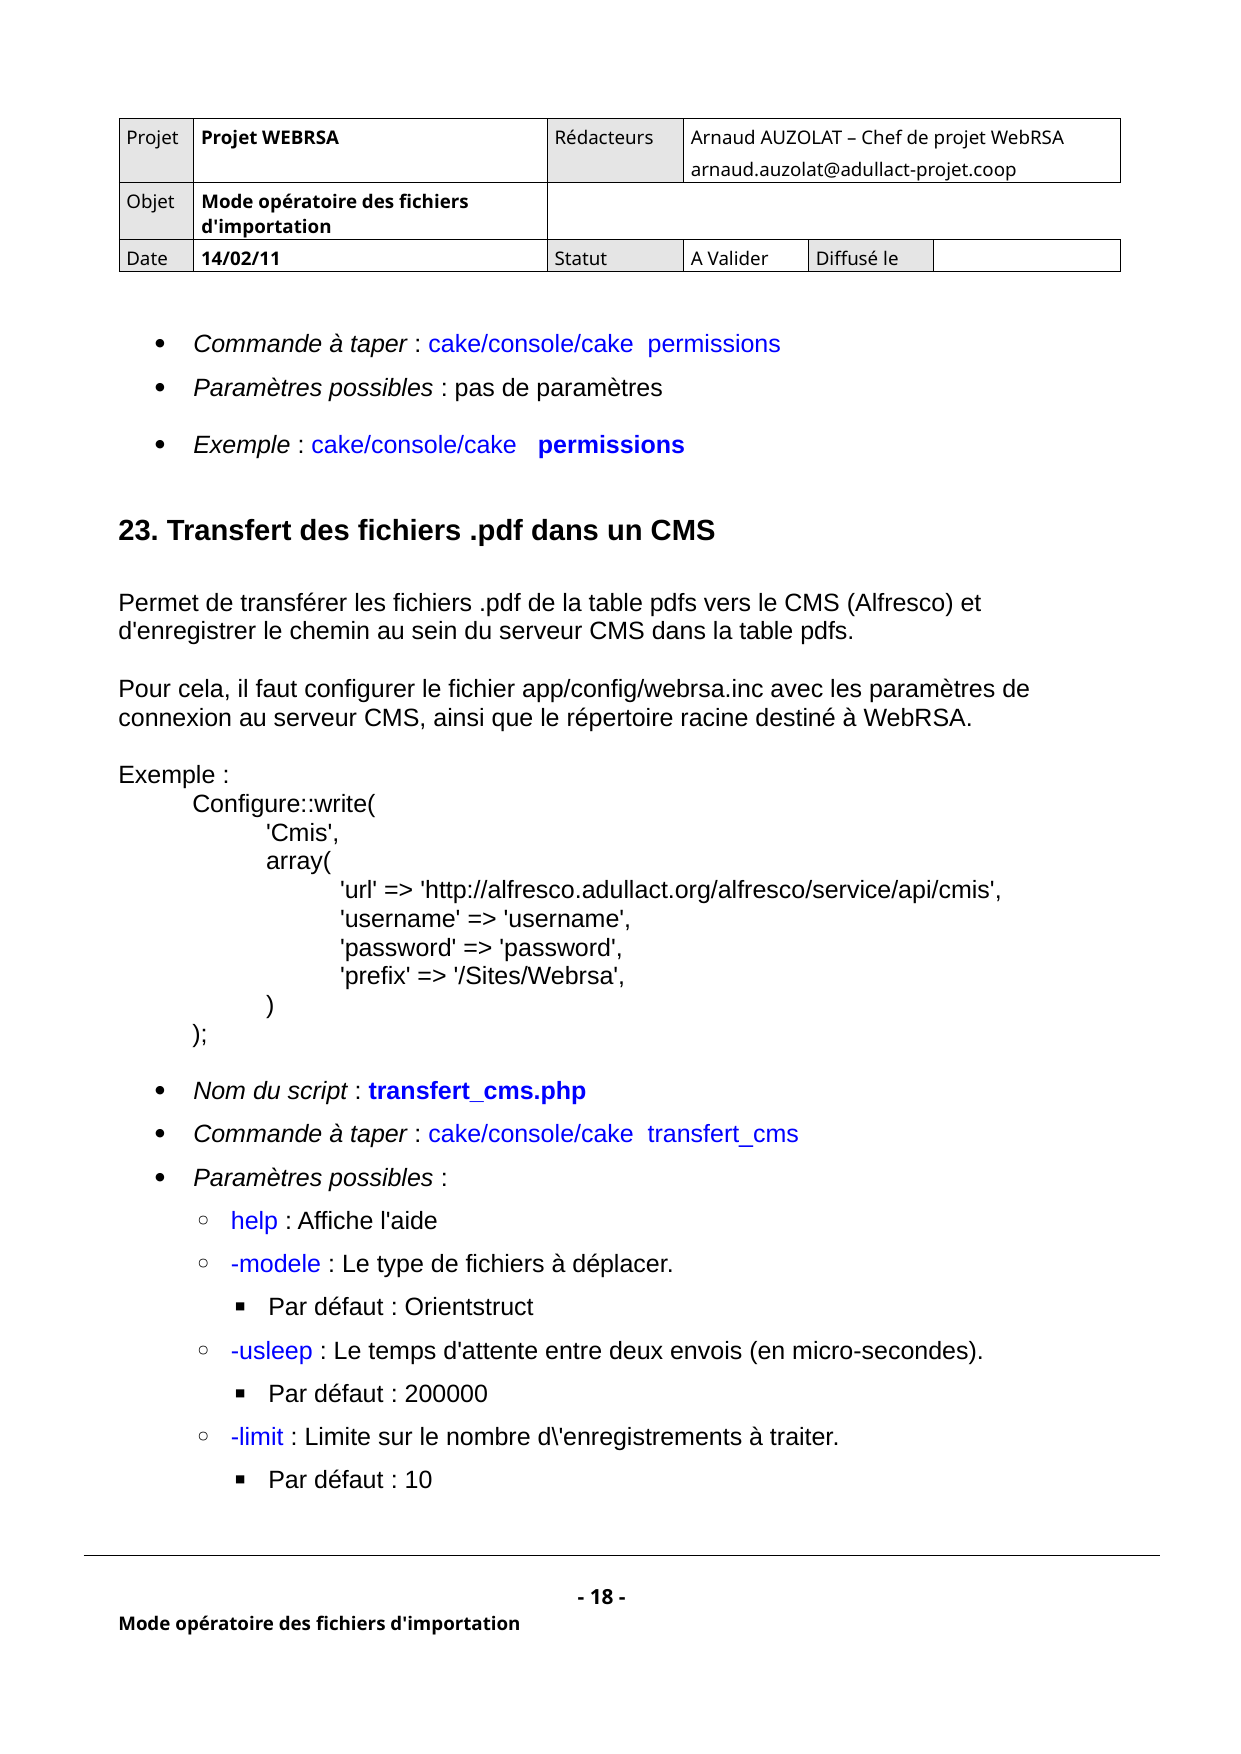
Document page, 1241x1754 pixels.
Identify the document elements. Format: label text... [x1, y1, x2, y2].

list Paramètres possibles : pas de paramètres [156, 372, 1122, 401]
subtitle 23. Transfert des fichiers .pdf dans un CMS [118, 513, 1122, 546]
list Par défaut : Orientstruct [231, 1292, 1122, 1321]
list -limit : Limite sur le nombre d\'enregistrements à traiter. [193, 1422, 1122, 1451]
text Pour cela, il faut configurer le fichier app/config/webrsa.inc avec les paramètres de connexion au serveur CMS, ainsi que le répertoire racine destiné à WebRSA. [118, 674, 1122, 731]
list Commande à taper : cake/console/cake permissions [156, 329, 1122, 358]
text ); [118, 1019, 1122, 1047]
list -usleep : Le temps d'attente entre deux envois (en micro-secondes). [193, 1336, 1122, 1364]
text 'url' => 'http://alfresco.adullact.org/alfresco/service/api/cmis', [118, 875, 1122, 904]
text 'password' => 'password', [118, 932, 1122, 961]
list -modele : Le type de fichiers à déplacer. [193, 1249, 1122, 1278]
text 'prefix' => '/Sites/Webrsa', [118, 961, 1122, 990]
text 'Cmis', [118, 817, 1122, 846]
list Par défaut : 10 [231, 1465, 1122, 1494]
list help : Affiche l'aide [193, 1206, 1122, 1235]
text Configure::write( [118, 789, 1122, 817]
list Paramètres possibles : [156, 1163, 1122, 1192]
text ) [118, 990, 1122, 1019]
list Nom du script : transfert_cms.php [156, 1076, 1122, 1105]
text array( [118, 846, 1122, 875]
text 'username' => 'username', [118, 904, 1122, 932]
list Commande à taper : cake/console/cake transfert_cms [156, 1119, 1122, 1148]
text Exemple : [118, 760, 1122, 789]
text Permet de transférer les fichiers .pdf de la table pdfs vers le CMS (Alfresco) et d'enregistrer le chemin au sein du serveur CMS dans la table pdfs. [118, 587, 1122, 645]
list Par défaut : 200000 [231, 1379, 1122, 1408]
list Exemple : cake/console/cake permissions [156, 430, 1122, 459]
